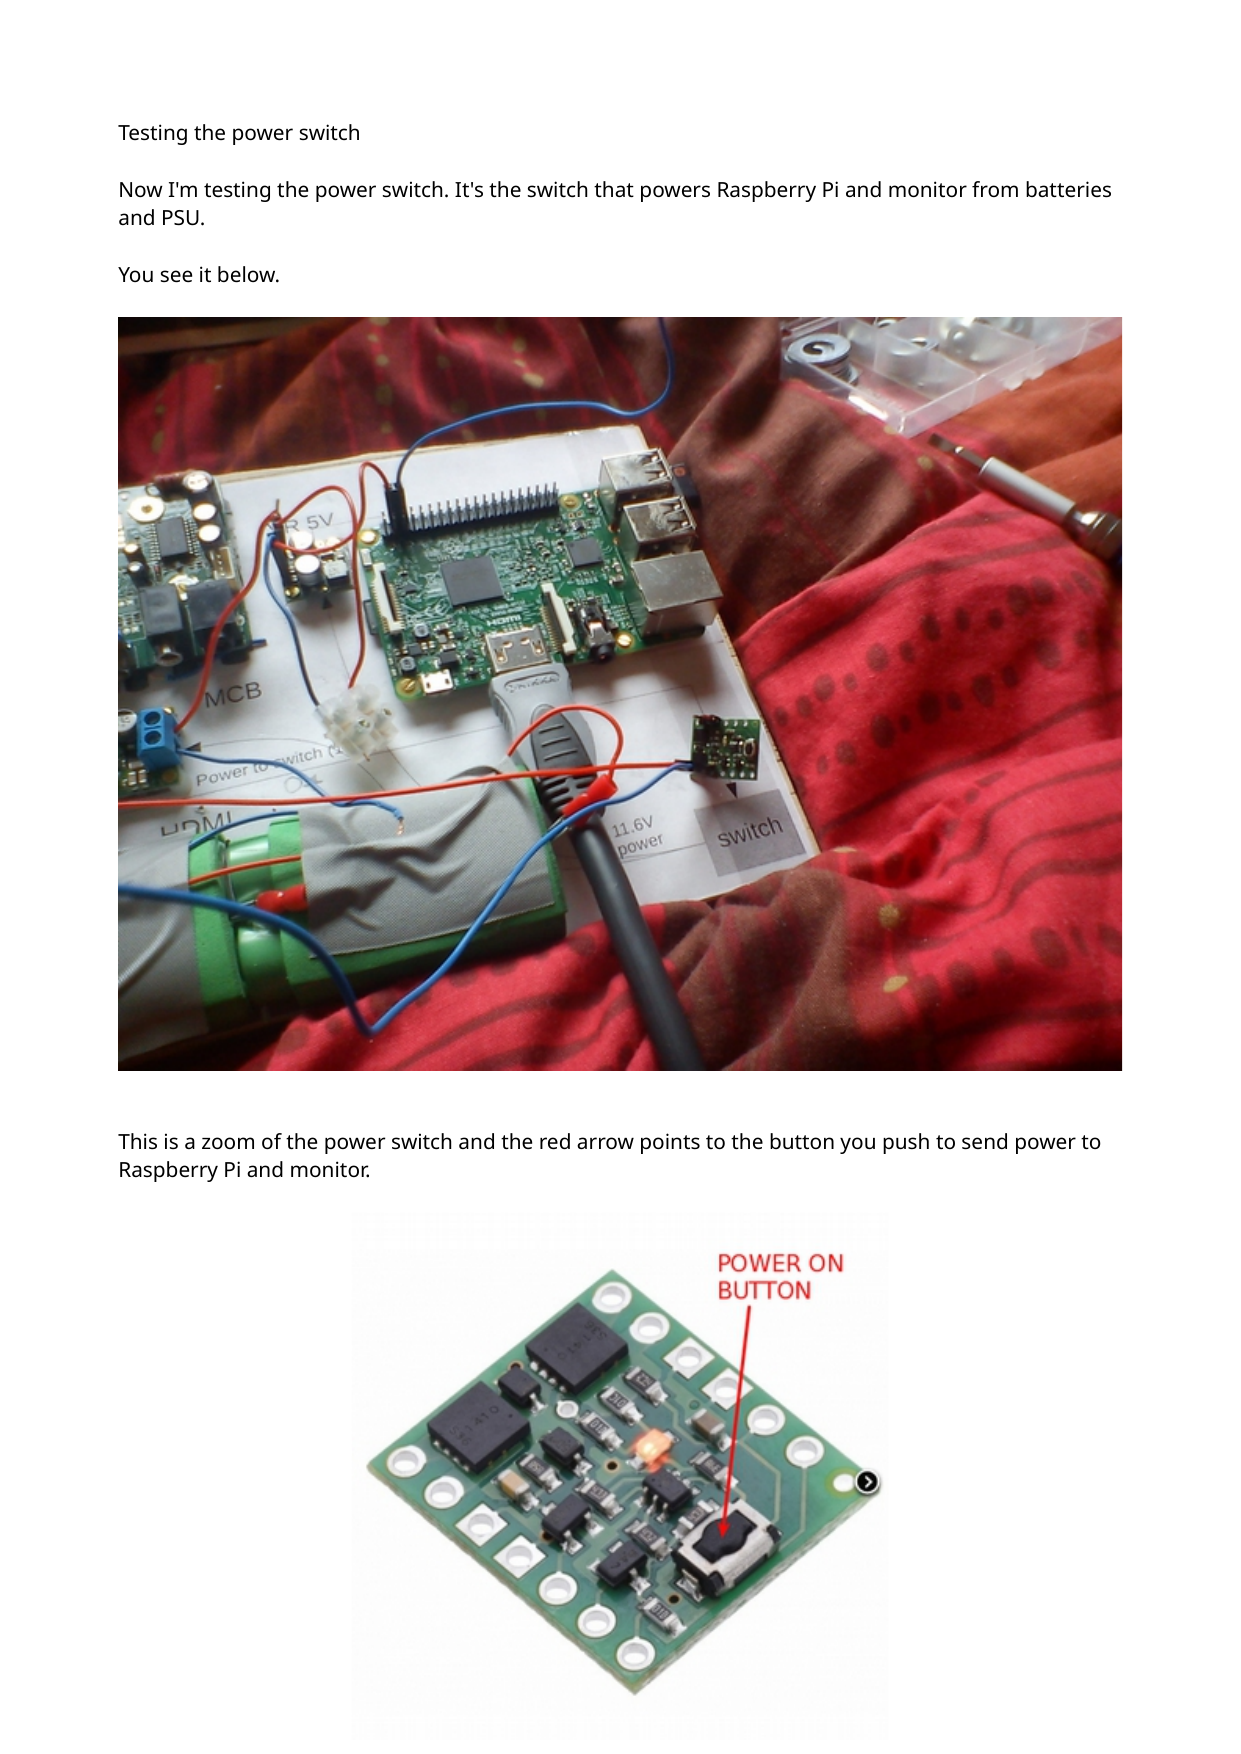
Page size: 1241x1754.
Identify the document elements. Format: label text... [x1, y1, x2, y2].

text You see it below. [118, 260, 1122, 289]
picture [351, 1212, 889, 1740]
text This is a zoom of the power switch and the red arrow points to the button you push to send power to Raspberry Pi and monitor. [118, 1127, 1122, 1184]
text Now I'm testing the power switch. It's the switch that powers Raspberry Pi and monitor from batteries and PSU. [118, 175, 1122, 232]
picture [118, 317, 1123, 1071]
text Testing the power switch [118, 118, 1122, 147]
